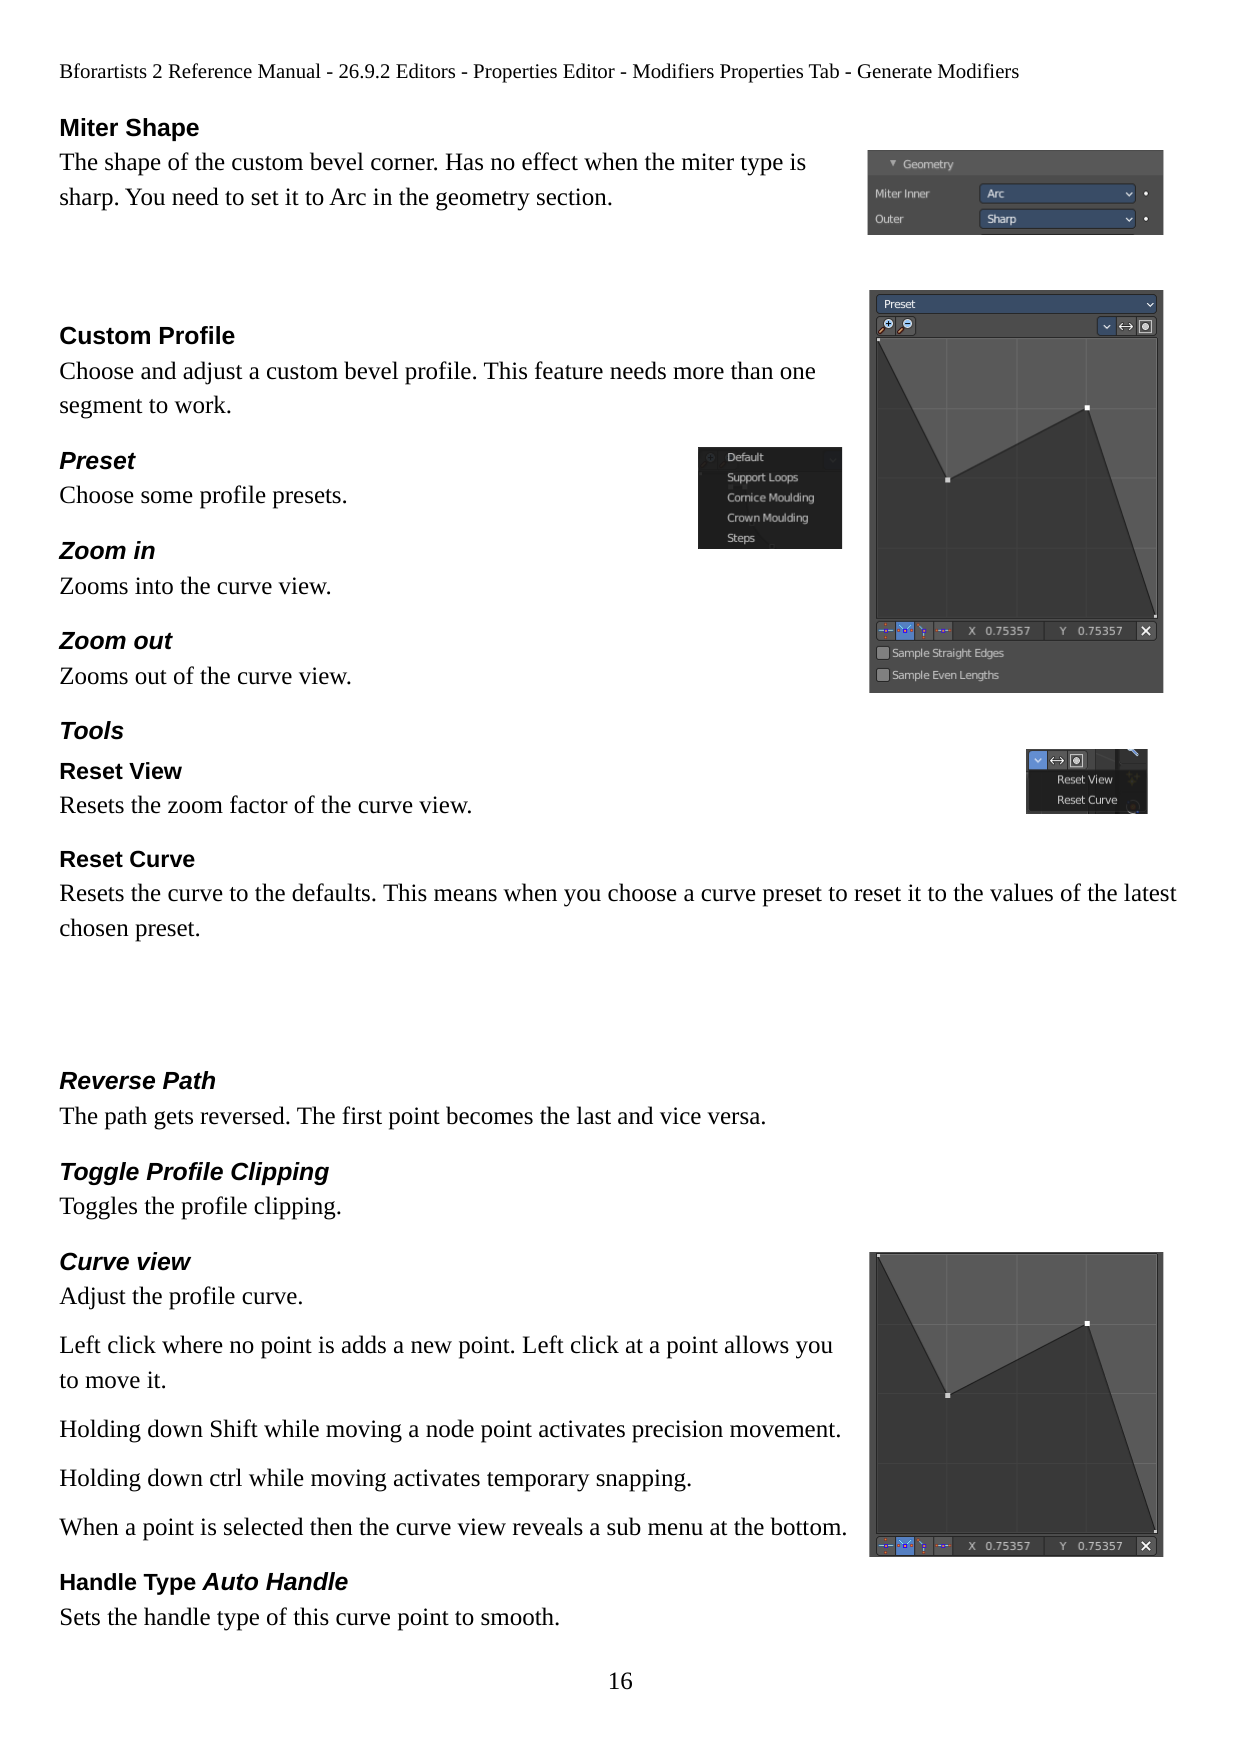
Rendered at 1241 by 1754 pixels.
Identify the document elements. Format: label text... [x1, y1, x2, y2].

subtitle [1164, 321, 1181, 350]
text The shape of the custom bevel corner. Has no effect when the miter type is sharp. You need to set it to Arc in the geometry section. [59, 147, 1181, 211]
text Choose and adjust a custom bevel profile. This feature needs more than one segment to work. [59, 356, 869, 419]
picture [869, 1252, 1164, 1557]
text The path gets reversed. The first point becomes the last and vice versa. [59, 1101, 1181, 1130]
text Toggles the profile clipping. [59, 1191, 1181, 1220]
subtitle Reset Curve [59, 846, 1181, 872]
picture [867, 150, 1164, 235]
text Choose some profile presets. [59, 481, 698, 509]
text [843, 481, 869, 509]
subtitle Toggle Profile Clipping [59, 1157, 1181, 1185]
subtitle [1164, 626, 1181, 654]
subtitle Miter Shape [59, 113, 1181, 141]
subtitle Handle Type Auto Handle [59, 1567, 1181, 1596]
text Resets the zoom factor of the curve view. [59, 790, 1181, 819]
subtitle Preset [59, 446, 869, 474]
text Left click where no point is adds a new point. Left click at a point allows you to move it. [59, 1331, 869, 1394]
text Holding down Shift while moving a node point activates precision movement. [59, 1414, 869, 1443]
text When a point is selected then the curve view reveals a sub menu at the bottom. [59, 1512, 869, 1541]
text Sets the handle type of this curve point to smooth. [59, 1602, 1181, 1631]
subtitle Custom Profile [59, 321, 869, 350]
text Zooms into the curve view. [59, 571, 869, 599]
text Adjust the profile curve. [59, 1281, 869, 1310]
subtitle Curve view [59, 1247, 1181, 1275]
subtitle Zoom out [59, 626, 869, 654]
subtitle [1148, 757, 1181, 784]
picture [869, 290, 1164, 693]
subtitle Reset View [59, 757, 1026, 784]
picture [698, 447, 843, 549]
subtitle [1164, 536, 1181, 564]
subtitle Tools [59, 716, 1181, 745]
text Zooms out of the curve view. [59, 661, 869, 689]
text Holding down ctrl while moving activates temporary snapping. [59, 1463, 869, 1492]
subtitle [1164, 446, 1181, 474]
text Resets the curve to the defaults. This means when you choose a curve preset to reset it to the values of the latest chosen preset. [59, 878, 1181, 942]
subtitle Reverse Path [59, 1066, 1181, 1095]
picture [1026, 749, 1148, 814]
subtitle Zoom in [59, 536, 869, 564]
